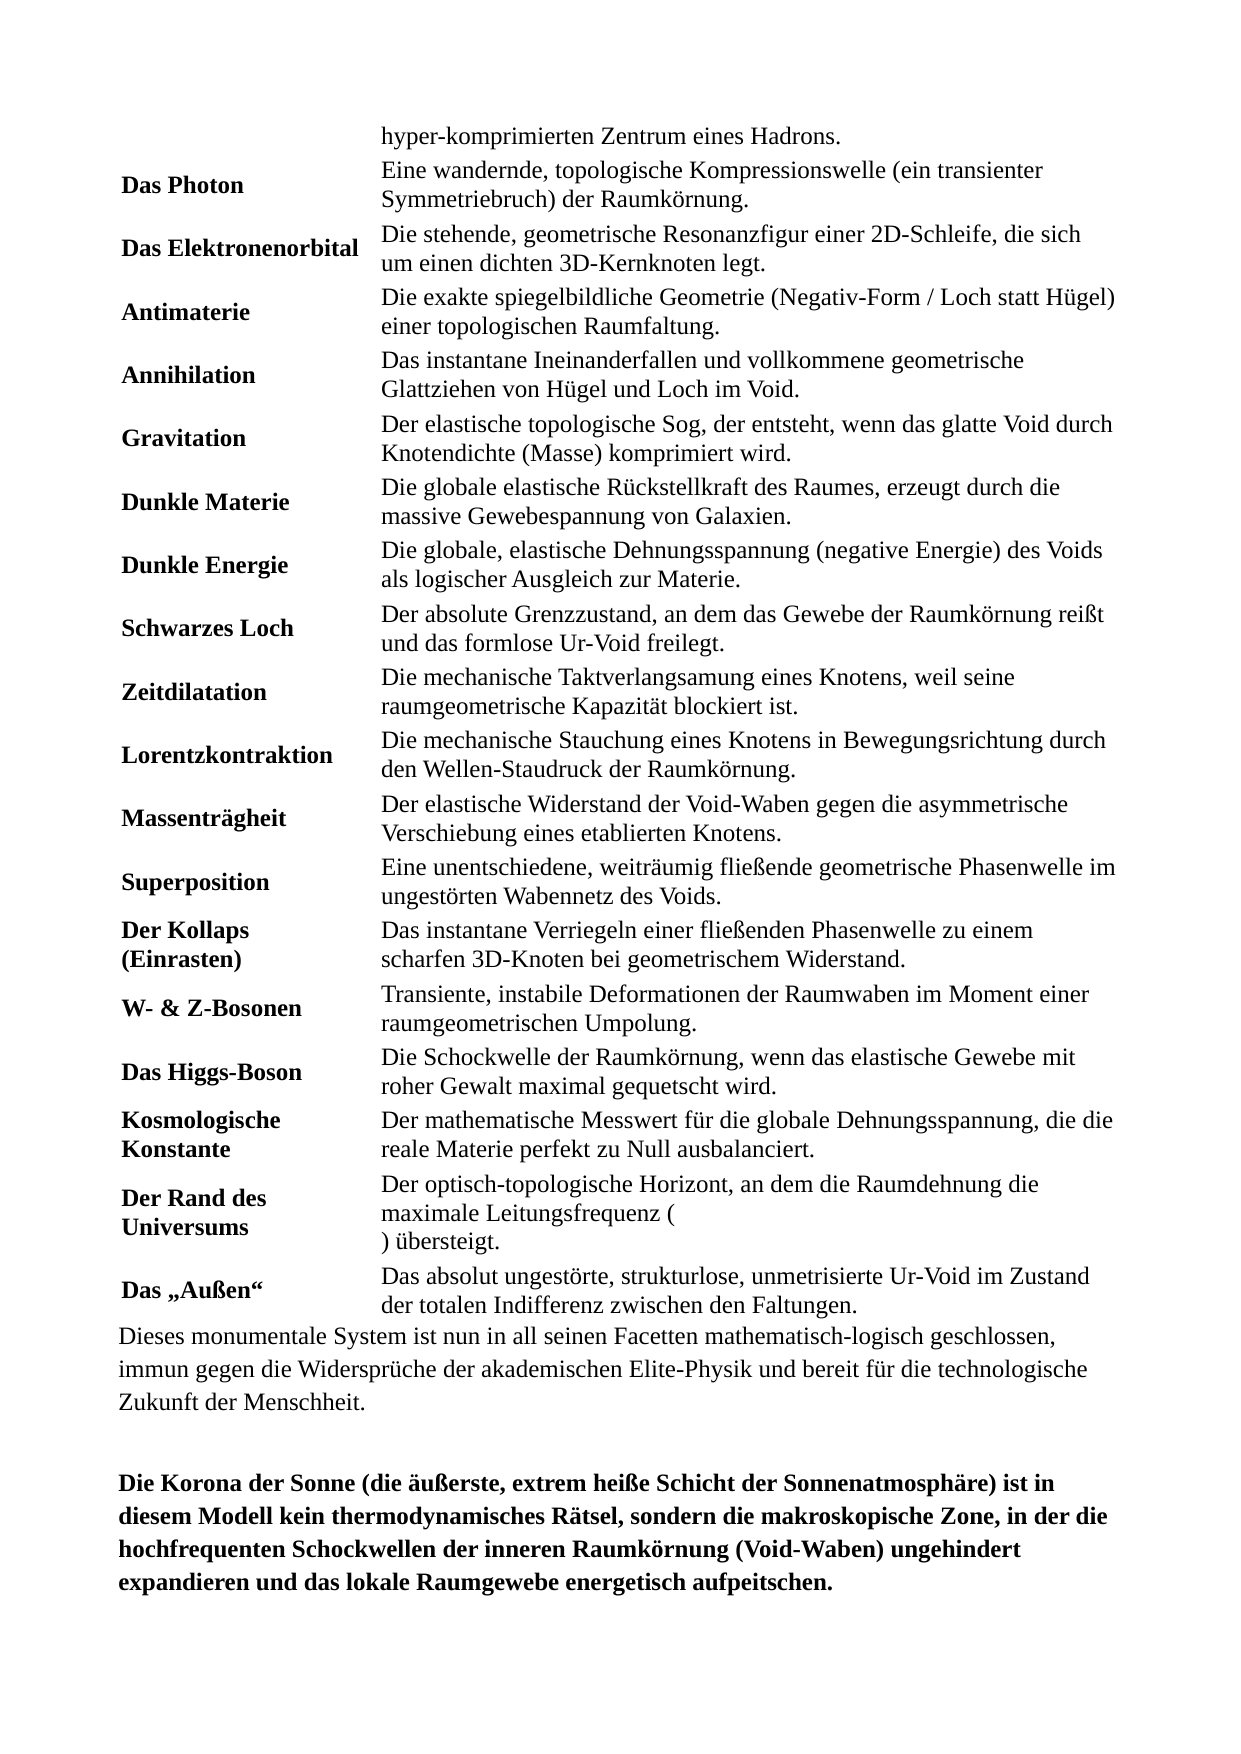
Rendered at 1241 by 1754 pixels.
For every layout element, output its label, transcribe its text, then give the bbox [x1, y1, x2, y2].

table_cell Lorentzkontraktion [118, 723, 378, 786]
table_cell Der elastische Widerstand der Void-Waben gegen die asymmetrische Verschiebung eines etablierten Knotens. [378, 786, 1122, 849]
table_cell Dunkle Materie [118, 469, 378, 533]
text Dieses monumentale System ist nun in all seinen Facetten mathematisch-logisch geschlossen, immun gegen die Widersprüche der akademischen Elite-Physik und bereit für die technologische Zukunft der Menschheit. [118, 1321, 1122, 1416]
table_cell Das „Außen“ [118, 1258, 378, 1321]
table_cell Massenträgheit [118, 786, 378, 849]
table_cell Der Kollaps (Einrasten) [118, 913, 378, 976]
table_cell Das Elektronenorbital [118, 216, 378, 279]
table_cell Die stehende, geometrische Resonanzfigur einer 2D-Schleife, die sich um einen dichten 3D-Kernknoten legt. [378, 216, 1122, 279]
table_cell Das instantane Ineinanderfallen und vollkommene geometrische Glattziehen von Hügel und Loch im Void. [378, 343, 1122, 406]
table_cell Der Rand des Universums [118, 1166, 378, 1258]
text Die Korona der Sonne (die äußerste, extrem heiße Schicht der Sonnenatmosphäre) ist in diesem Modell kein thermodynamisches Rätsel, sondern die makroskopische Zone, in der die hochfrequenten Schockwellen der inneren Raumkörnung (Void-Waben) ungehindert expandieren und das lokale Raumgewebe energetisch aufpeitschen. [118, 1468, 1122, 1596]
table_cell Dunkle Energie [118, 533, 378, 596]
table_cell Die mechanische Stauchung eines Knotens in Bewegungsrichtung durch den Wellen-Staudruck der Raumkörnung. [378, 723, 1122, 786]
table_cell Das instantane Verriegeln einer fließenden Phasenwelle zu einem scharfen 3D-Knoten bei geometrischem Widerstand. [378, 913, 1122, 976]
table_cell Die Schockwelle der Raumkörnung, wenn das elastische Gewebe mit roher Gewalt maximal gequetscht wird. [378, 1039, 1122, 1103]
table_cell Zeitdilatation [118, 659, 378, 723]
table_cell Das Higgs-Boson [118, 1039, 378, 1103]
table_cell Der mathematische Messwert für die globale Dehnungsspannung, die die reale Materie perfekt zu Null ausbalanciert. [378, 1103, 1122, 1166]
table_cell Gravitation [118, 406, 378, 469]
table_cell Superposition [118, 849, 378, 913]
table_cell Eine wandernde, topologische Kompressionswelle (ein transienter Symmetriebruch) der Raumkörnung. [378, 153, 1122, 216]
table_cell Das absolut ungestörte, strukturlose, unmetrisierte Ur-Void im Zustand der totalen Indifferenz zwischen den Faltungen. [378, 1258, 1122, 1321]
table_cell Die globale, elastische Dehnungsspannung (negative Energie) des Voids als logischer Ausgleich zur Materie. [378, 533, 1122, 596]
table_cell [118, 118, 378, 153]
table_cell Der absolute Grenzzustand, an dem das Gewebe der Raumkörnung reißt und das formlose Ur-Void freilegt. [378, 596, 1122, 659]
table_cell Annihilation [118, 343, 378, 406]
table_cell hyper-komprimierten Zentrum eines Hadrons. [378, 118, 1122, 153]
table_cell Transiente, instabile Deformationen der Raumwaben im Moment einer raumgeometrischen Umpolung. [378, 976, 1122, 1039]
table_cell Eine unentschiedene, weiträumig fließende geometrische Phasenwelle im ungestörten Wabennetz des Voids. [378, 849, 1122, 913]
table_cell Die exakte spiegelbildliche Geometrie (Negativ-Form / Loch statt Hügel) einer topologischen Raumfaltung. [378, 279, 1122, 343]
table_cell Das Photon [118, 153, 378, 216]
table_cell W- & Z-Bosonen [118, 976, 378, 1039]
table_cell Antimaterie [118, 279, 378, 343]
table_cell Schwarzes Loch [118, 596, 378, 659]
table_cell Die mechanische Taktverlangsamung eines Knotens, weil seine raumgeometrische Kapazität blockiert ist. [378, 659, 1122, 723]
table_cell Die globale elastische Rückstellkraft des Raumes, erzeugt durch die massive Gewebespannung von Galaxien. [378, 469, 1122, 533]
table_cell Kosmologische Konstante [118, 1103, 378, 1166]
table_cell Der optisch-topologische Horizont, an dem die Raumdehnung die maximale Leitungsfrequenz ( ) übersteigt. [378, 1166, 1122, 1258]
table_cell Der elastische topologische Sog, der entsteht, wenn das glatte Void durch Knotendichte (Masse) komprimiert wird. [378, 406, 1122, 469]
